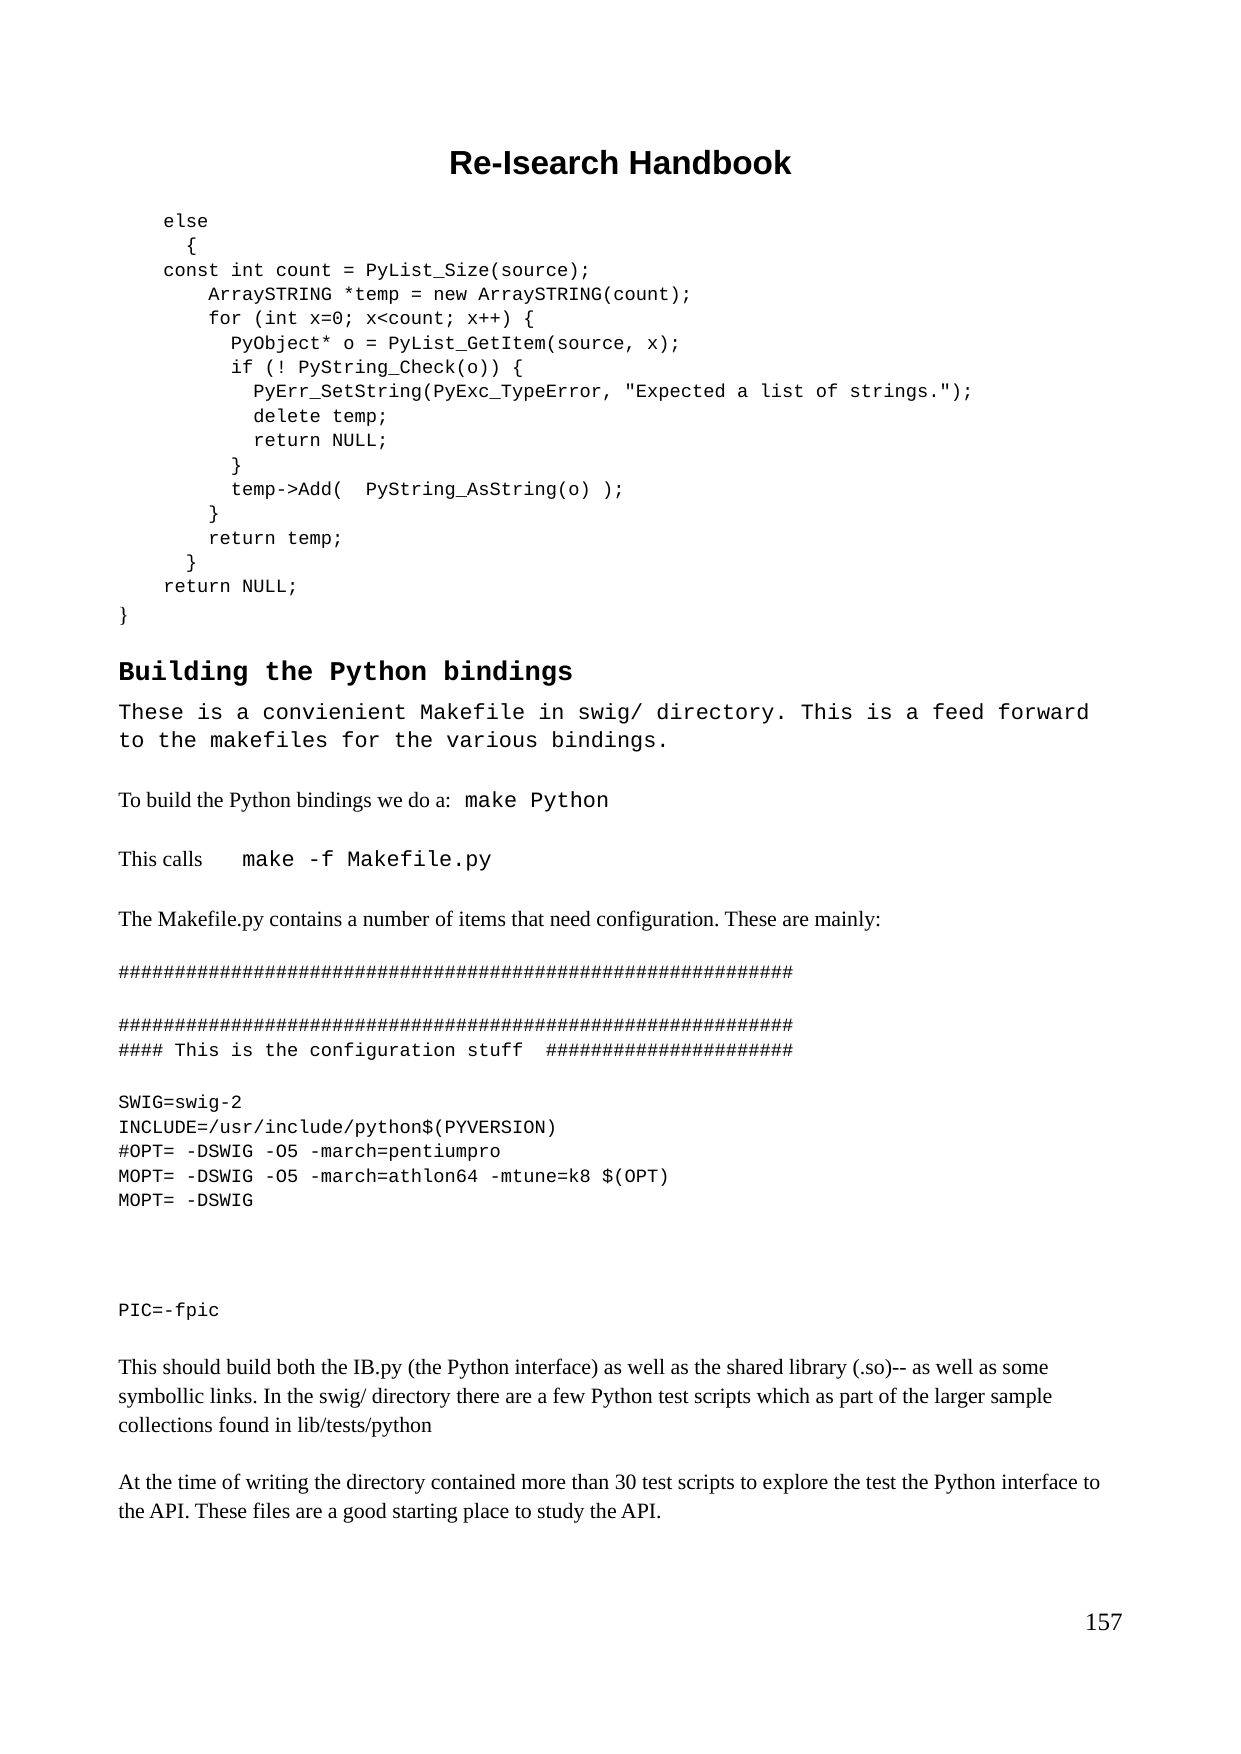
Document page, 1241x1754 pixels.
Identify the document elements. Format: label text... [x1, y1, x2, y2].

text } [118, 553, 1122, 574]
text return NULL; [118, 431, 1122, 452]
text These is a convienient Makefile in swig/ directory. This is a feed forward to the makefiles for the various bindings. [118, 701, 1122, 754]
subtitle Building the Python bindings [118, 658, 1122, 689]
text This calls make -f Makefile.py [118, 846, 1122, 873]
text The Makefile.py contains a number of items that need configuration. These are mainly: [118, 906, 1122, 931]
text if (! PyString_Check(o)) { [118, 358, 1122, 379]
text else [118, 212, 1122, 233]
text MOPT= -DSWIG -O5 -march=athlon64 -mtune=k8 $(OPT) [118, 1166, 1122, 1188]
text INCLUDE=/usr/include/python$(PYVERSION) [118, 1118, 1122, 1139]
text temp->Add( PyString_AsString(o) ); [118, 480, 1122, 501]
text PyErr_SetString(PyExc_TypeError, "Expected a list of strings."); [118, 382, 1122, 403]
text } [118, 602, 1122, 627]
text } [118, 455, 1122, 477]
text At the time of writing the directory contained more than 30 test scripts to explore the test the Python interface to the API. These files are a good starting place to study the API. [118, 1469, 1122, 1523]
text #### This is the configuration stuff ###################### [118, 1040, 1122, 1062]
text PyObject* o = PyList_GetItem(source, x); [118, 333, 1122, 355]
text return NULL; [118, 577, 1122, 598]
text delete temp; [118, 407, 1122, 428]
text #OPT= -DSWIG -O5 -march=pentiumpro [118, 1142, 1122, 1163]
text ArraySTRING *temp = new ArraySTRING(count); [118, 285, 1122, 306]
text SWIG=swig-2 [118, 1093, 1122, 1114]
text ############################################################ [118, 1016, 1122, 1037]
text This should build both the IB.py (the Python interface) as well as the shared library (.so)-- as well as some symbollic links. In the swig/ directory there are a few Python test scripts which as part of the larger sample collections found in lib/tests/python [118, 1354, 1122, 1437]
text for (int x=0; x<count; x++) { [118, 309, 1122, 330]
text MOPT= -DSWIG [118, 1191, 1122, 1212]
text return temp; [118, 528, 1122, 550]
text { [118, 236, 1122, 257]
text ############################################################ [118, 963, 1122, 984]
text } [118, 504, 1122, 525]
text PIC=-fpic [118, 1301, 1122, 1322]
text To build the Python bindings we do a: make Python [118, 787, 1122, 814]
text const int count = PyList_Size(source); [118, 260, 1122, 282]
